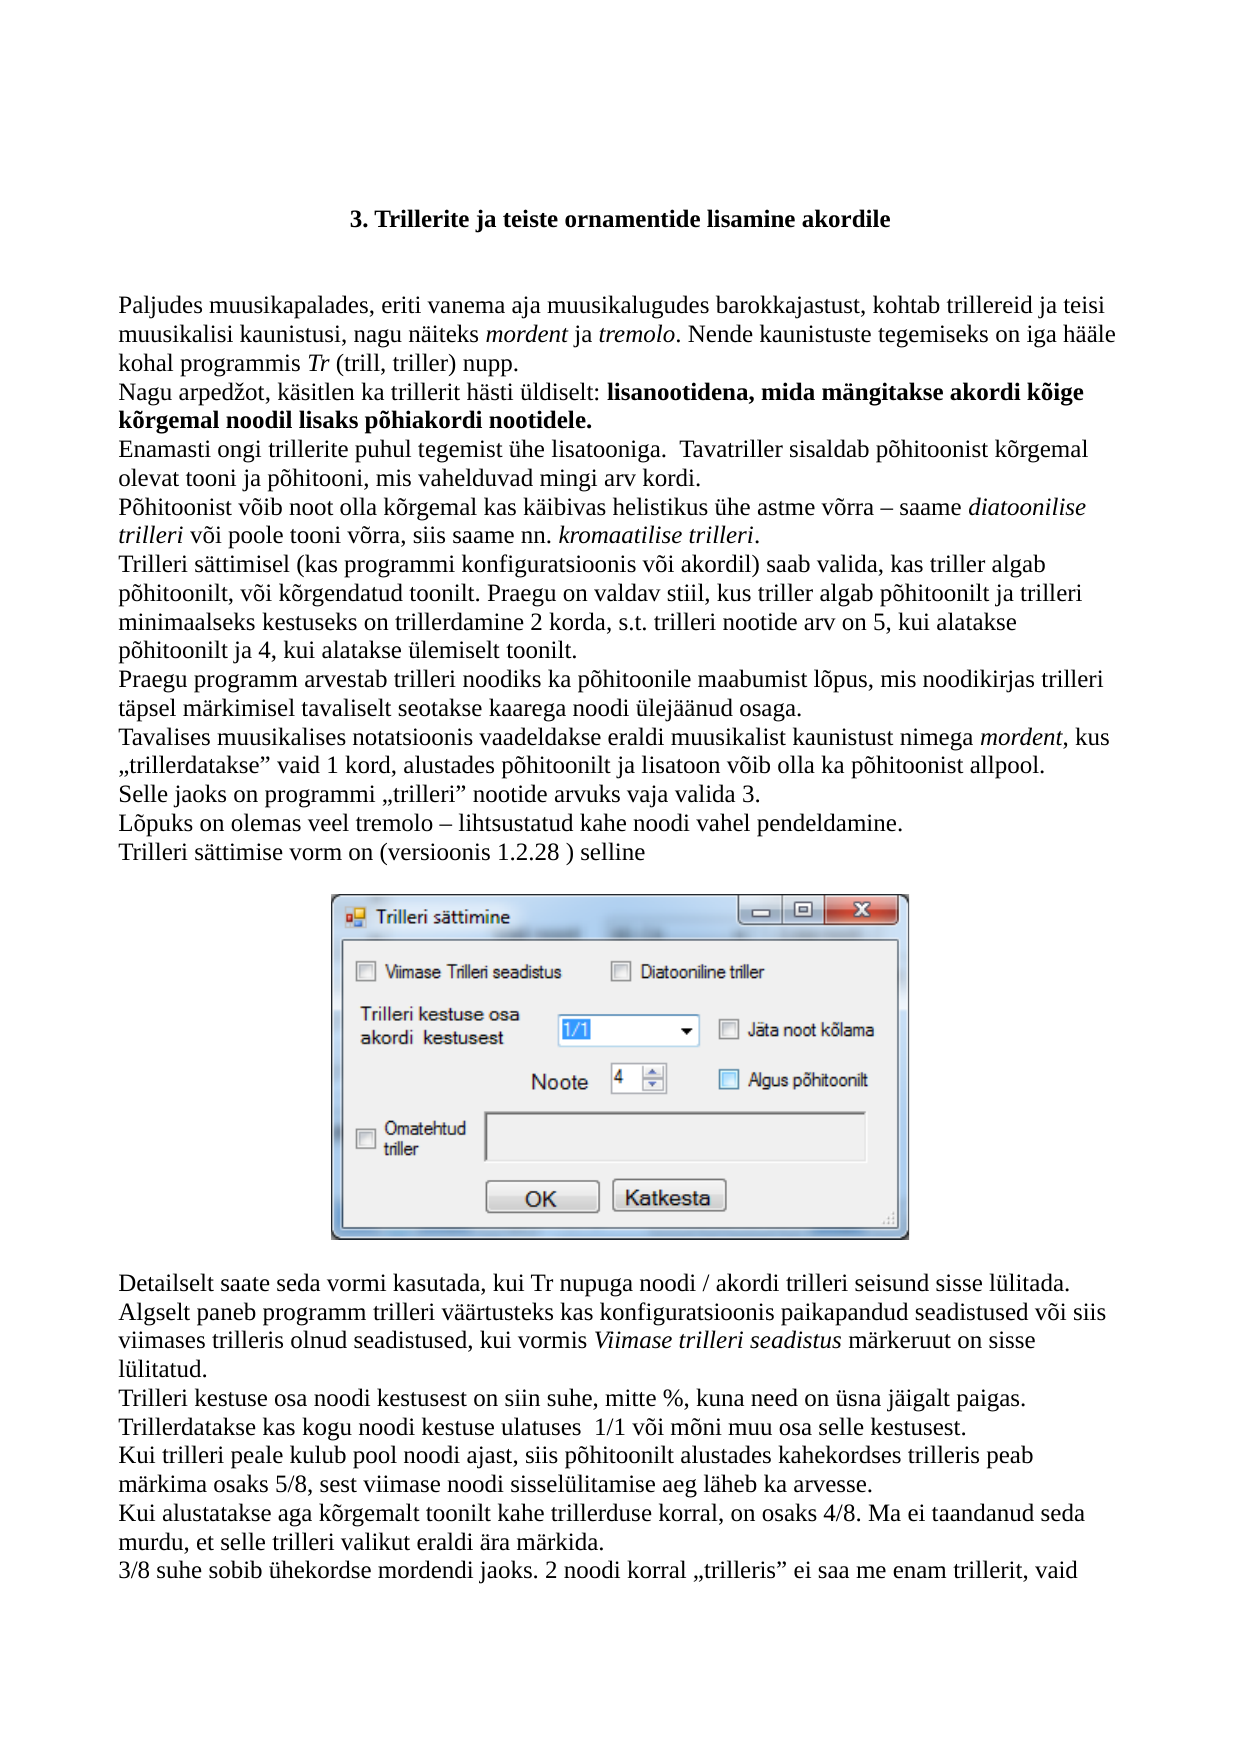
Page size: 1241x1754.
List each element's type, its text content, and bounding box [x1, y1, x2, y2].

text Paljudes muusikapalades, eriti vanema aja muusikalugudes barokkajastust, kohtab trillereid ja teisi muusikalisi kaunistusi, nagu näiteks mordent ja tremolo. Nende kaunistuste tegemiseks on iga hääle kohal programmis Tr (trill, triller) nupp. Nagu arpedžot, käsitlen ka trillerit hästi üldiselt: lisanootidena, mida mängitakse akordi kõige kõrgemal noodil lisaks põhiakordi nootidele. [118, 291, 1122, 434]
text Kui trilleri peale kulub pool noodi ajast, siis põhitoonilt alustades kahekordses trilleris peab märkima osaks 5/8, sest viimase noodi sisselülitamise aeg läheb ka arvesse. Kui alustatakse aga kõrgemalt toonilt kahe trillerduse korral, on osaks 4/8. Ma ei taandanud seda murdu, et selle trilleri valikut eraldi ära märkida. 3/8 suhe sobib ühekordse mordendi jaoks. 2 noodi korral „trilleris” ei saa me enam trillerit, vaid [118, 1441, 1122, 1584]
text 3. Trillerite ja teiste ornamentide lisamine akordile [118, 204, 1122, 233]
text Trilleri sättimisel (kas programmi konfiguratsioonis või akordil) saab valida, kas triller algab põhitoonilt, või kõrgendatud toonilt. Praegu on valdav stiil, kus triller algab põhitoonilt ja trilleri minimaalseks kestuseks on trillerdamine 2 korda, s.t. trilleri nootide arv on 5, kui alatakse põhitoonilt ja 4, kui alatakse ülemiselt toonilt. Praegu programm arvestab trilleri noodiks ka põhitoonile maabumist lõpus, mis noodikirjas trilleri täpsel märkimisel tavaliselt seotakse kaarega noodi ülejäänud osaga. [118, 549, 1122, 722]
text Trillerdatakse kas kogu noodi kestuse ulatuses 1/1 või mõni muu osa selle kestusest. [118, 1412, 1122, 1441]
text Enamasti ongi trillerite puhul tegemist ühe lisatooniga. Tavatriller sisaldab põhitoonist kõrgemal olevat tooni ja põhitooni, mis vahelduvad mingi arv kordi. Põhitoonist võib noot olla kõrgemal kas käibivas helistikus ühe astme võrra – saame diatoonilise trilleri või poole tooni võrra, siis saame nn. kromaatilise trilleri. [118, 434, 1122, 549]
text Detailselt saate seda vormi kasutada, kui Tr nupuga noodi / akordi trilleri seisund sisse lülitada. [118, 1268, 1122, 1297]
text Trilleri kestuse osa noodi kestusest on siin suhe, mitte %, kuna need on üsna jäigalt paigas. [118, 1383, 1122, 1412]
text Tavalises muusikalises notatsioonis vaadeldakse eraldi muusikalist kaunistust nimega mordent, kus „trillerdatakse” vaid 1 kord, alustades põhitoonilt ja lisatoon võib olla ka põhitoonist allpool. Selle jaoks on programmi „trilleri” nootide arvuks vaja valida 3. [118, 722, 1122, 808]
text Lõpuks on olemas veel tremolo – lihtsustatud kahe noodi vahel pendeldamine. Trilleri sättimise vorm on (versioonis 1.2.28 ) selline [118, 808, 1122, 866]
picture [331, 894, 910, 1240]
text Algselt paneb programm trilleri väärtusteks kas konfiguratsioonis paikapandud seadistused või siis viimases trilleris olnud seadistused, kui vormis Viimase trilleri seadistus märkeruut on sisse lülitatud. [118, 1297, 1122, 1383]
